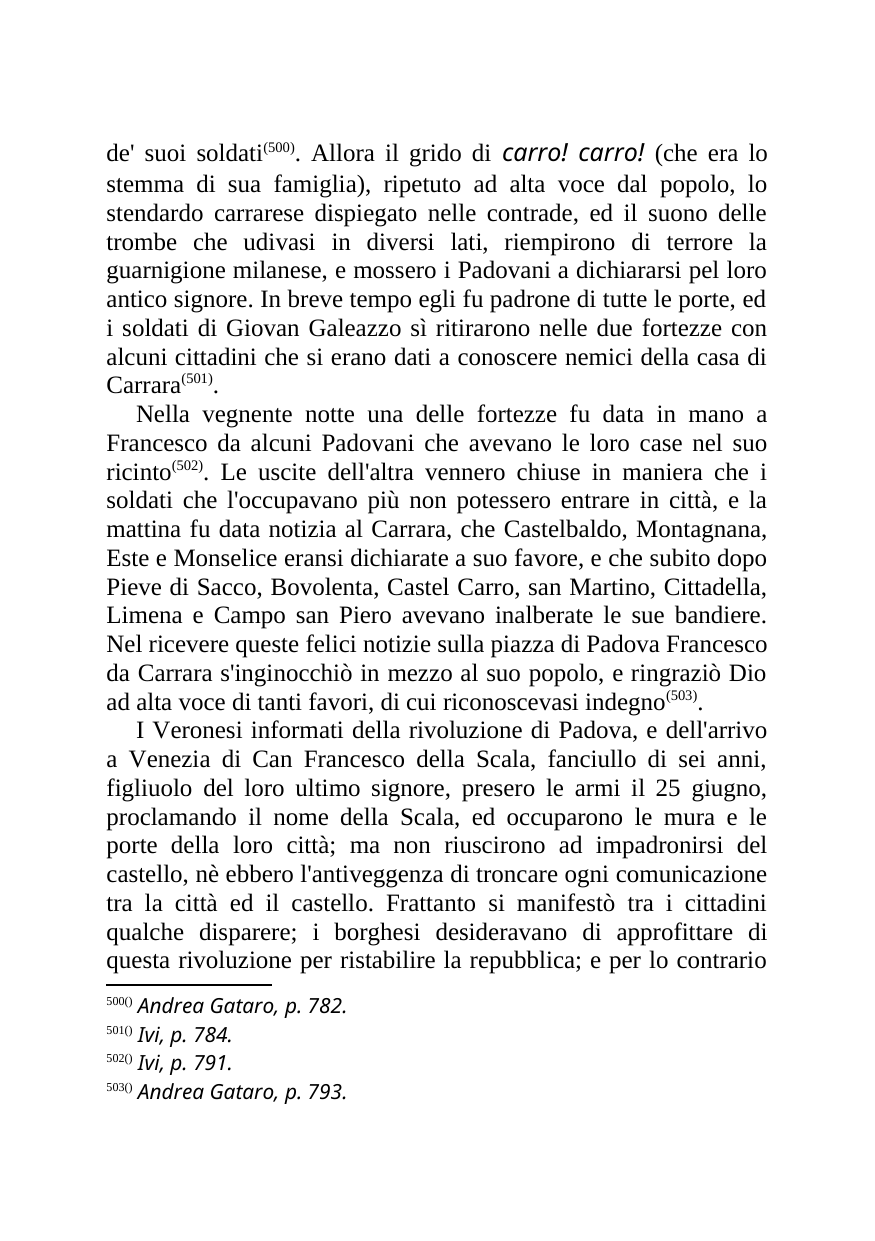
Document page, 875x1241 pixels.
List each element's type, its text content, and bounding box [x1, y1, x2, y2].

text de' suoi soldati(). Allora il grido di carro! carro! (che era lo stemma di sua famiglia), ripetuto ad alta voce dal popolo, lo stendardo carrarese dispiegato nelle contrade, ed il suono delle trombe che udivasi in diversi lati, riempirono di terrore la guarnigione milanese, e mossero i Padovani a dichiararsi pel loro antico signore. In breve tempo egli fu padrone di tutte le porte, ed i soldati di Giovan Galeazzo sì ritirarono nelle due fortezze con alcuni cittadini che si erano dati a conoscere nemici della casa di Carrara(). [106, 135, 768, 399]
text Nella vegnente notte una delle fortezze fu data in mano a Francesco da alcuni Padovani che avevano le loro case nel suo ricinto(). Le uscite dell'altra vennero chiuse in maniera che i soldati che l'occupavano più non potessero entrare in città, e la mattina fu data notizia al Carrara, che Castelbaldo, Montagnana, Este e Monselice eransi dichiarate a suo favore, e che subito dopo Pieve di Sacco, Bovolenta, Castel Carro, san Martino, Cittadella, Limena e Campo san Piero avevano inalberate le sue bandiere. Nel ricevere queste felici notizie sulla piazza di Padova Francesco da Carrara s'inginocchiò in mezzo al suo popolo, e ringraziò Dio ad alta voce di tanti favori, di cui riconoscevasi indegno(). [106, 399, 768, 715]
text () Andrea Gataro, p. 782. [106, 991, 768, 1020]
text I Veronesi informati della rivoluzione di Padova, e dell'arrivo a Venezia di Can Francesco della Scala, fanciullo di sei anni, figliuolo del loro ultimo signore, presero le armi il 25 giugno, proclamando il nome della Scala, ed occuparono le mura e le porte della loro città; ma non riuscirono ad impadronirsi del castello, nè ebbero l'antiveggenza di troncare ogni comunicazione tra la città ed il castello. Frattanto si manifestò tra i cittadini qualche disparere; i borghesi desideravano di approfittare di questa rivoluzione per ristabilire la repubblica; e per lo contrario [106, 715, 768, 974]
text () Ivi, p. 791. [106, 1048, 768, 1077]
text () Andrea Gataro, p. 793. [106, 1077, 768, 1105]
text () Ivi, p. 784. [106, 1020, 768, 1048]
